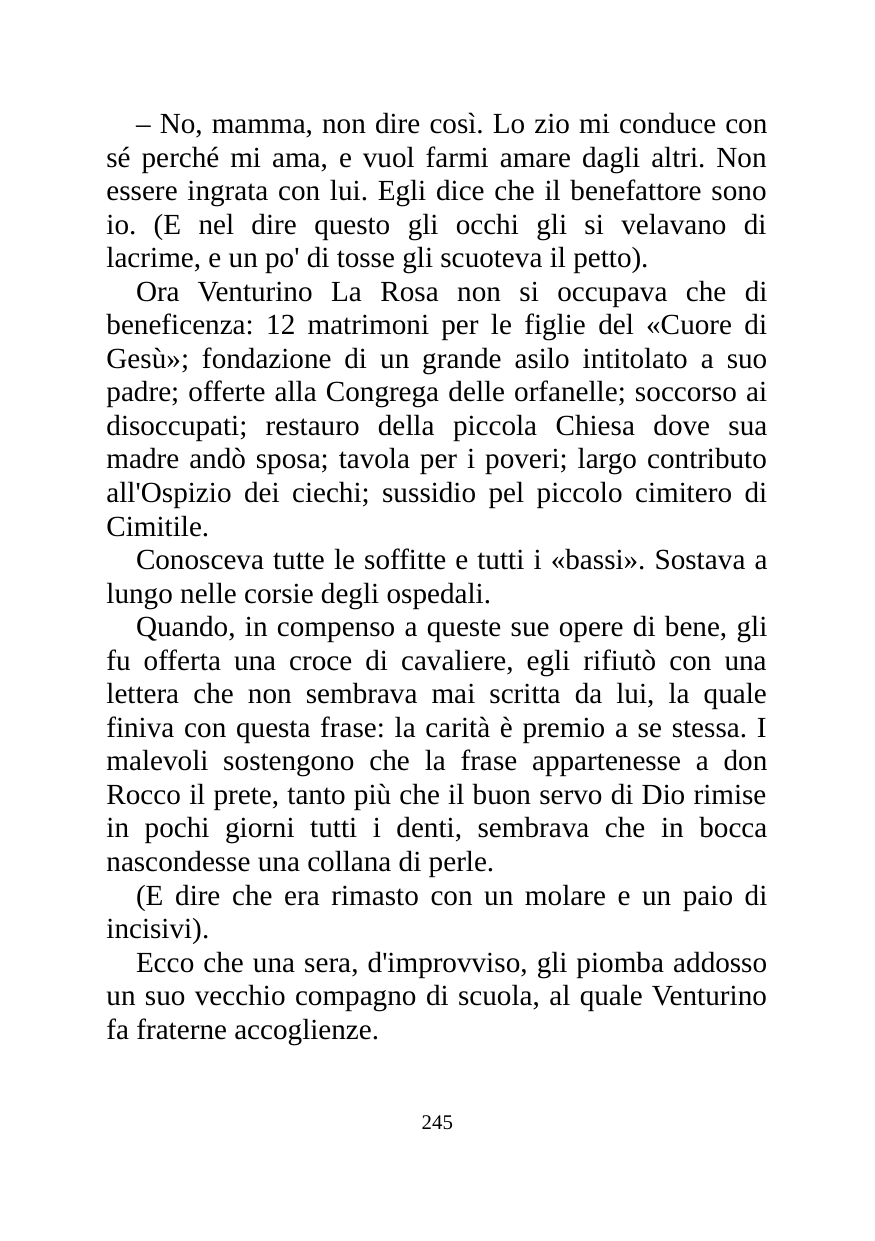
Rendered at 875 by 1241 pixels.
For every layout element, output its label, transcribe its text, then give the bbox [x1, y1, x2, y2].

text Quando, in compenso a queste sue opere di bene, gli fu offerta una croce di cavaliere, egli rifiutò con una lettera che non sembrava mai scritta da lui, la quale finiva con questa frase: la carità è premio a se stessa. I malevoli sostengono che la frase appartenesse a don Rocco il prete, tanto più che il buon servo di Dio rimise in pochi giorni tutti i denti, sembrava che in bocca nascondesse una collana di perle. [106, 609, 768, 878]
text (E dire che era rimasto con un molare e un paio di incisivi). [106, 878, 768, 945]
text Ecco che una sera, d'improvviso, gli piomba addosso un suo vecchio compagno di scuola, al quale Venturino fa fraterne accoglienze. [106, 945, 768, 1045]
text – No, mamma, non dire così. Lo zio mi conduce con sé perché mi ama, e vuol farmi amare dagli altri. Non essere ingrata con lui. Egli dice che il benefattore sono io. (E nel dire questo gli occhi gli si velavano di lacrime, e un po' di tosse gli scuoteva il petto). [106, 106, 768, 274]
text Ora Venturino La Rosa non si occupava che di beneficenza: 12 matrimoni per le figlie del «Cuore di Gesù»; fondazione di un grande asilo intitolato a suo padre; offerte alla Congrega delle orfanelle; soccorso ai disoccupati; restauro della piccola Chiesa dove sua madre andò sposa; tavola per i poveri; largo contributo all'Ospizio dei ciechi; sussidio pel piccolo cimitero di Cimitile. [106, 274, 768, 542]
text Conosceva tutte le soffitte e tutti i «bassi». Sostava a lungo nelle corsie degli ospedali. [106, 542, 768, 609]
